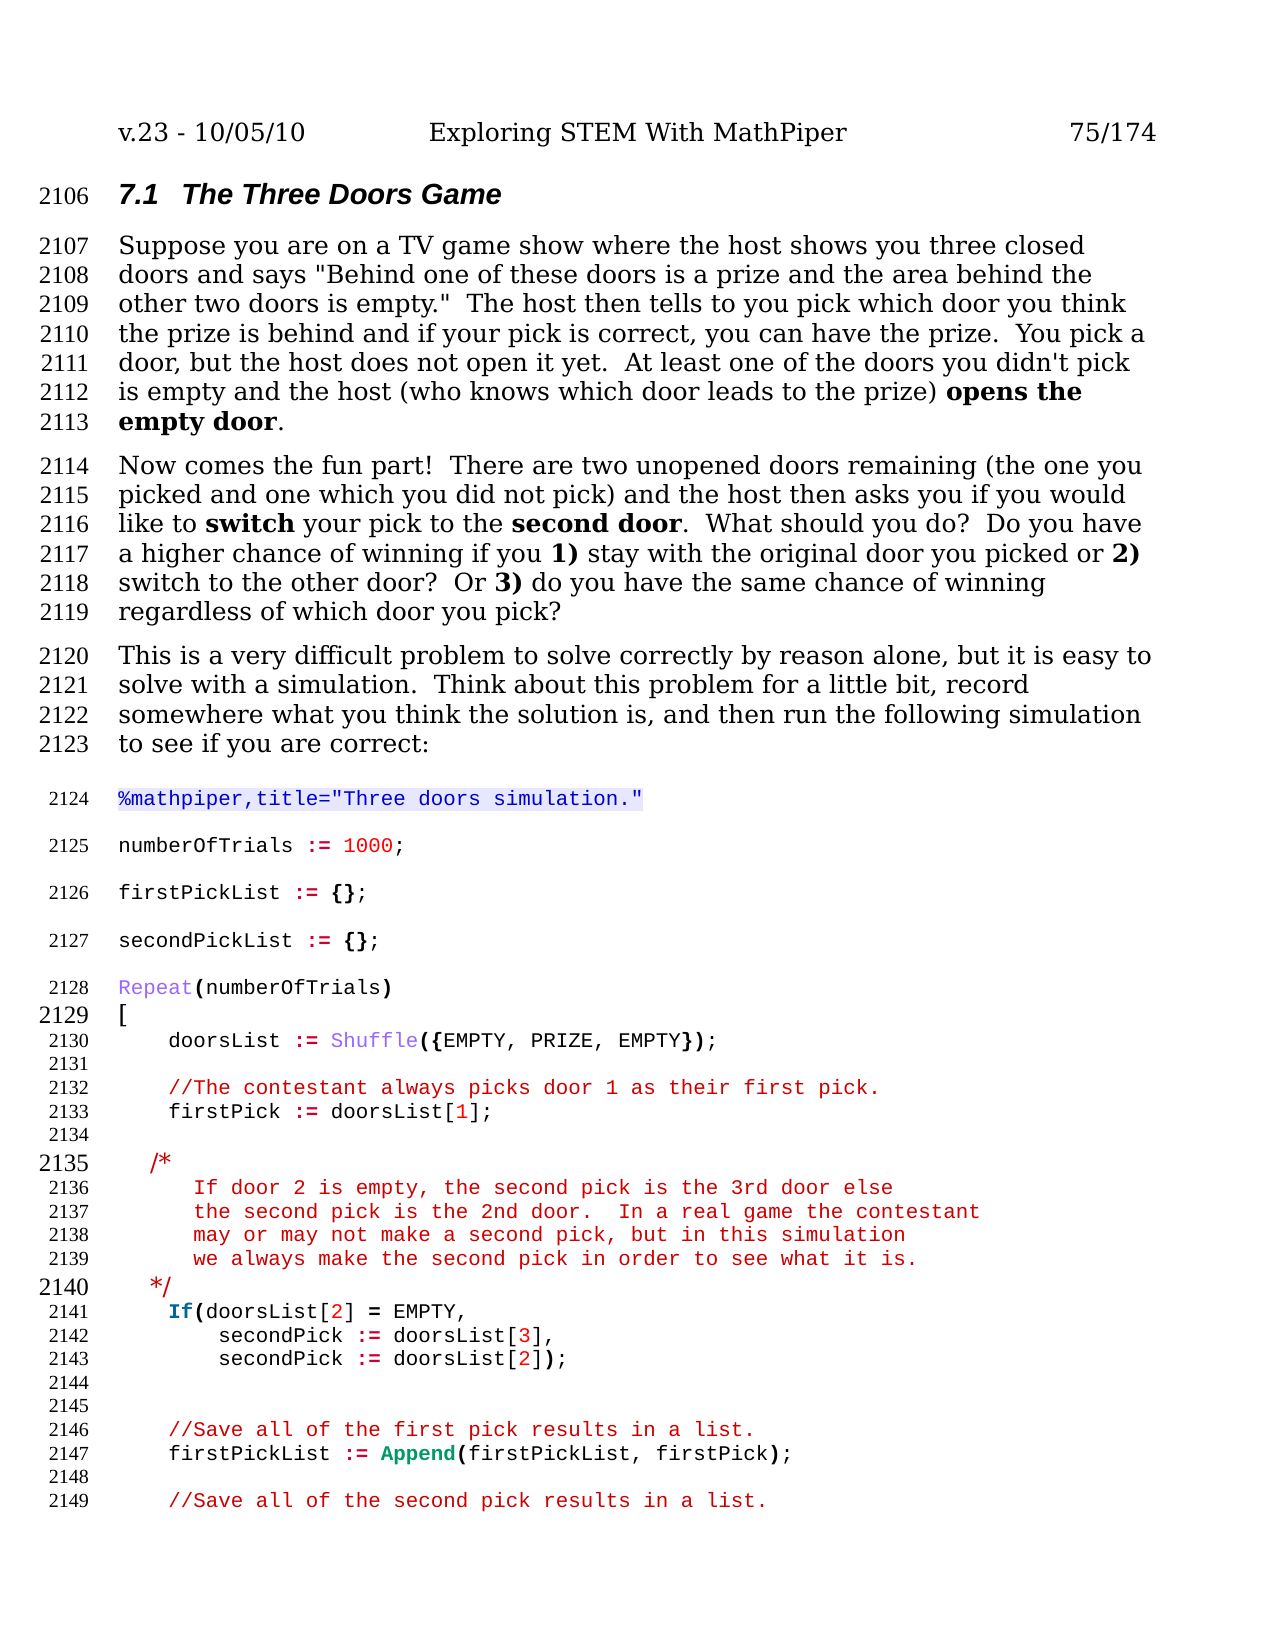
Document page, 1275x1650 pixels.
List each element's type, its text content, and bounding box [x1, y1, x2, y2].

text may or may not make a second pick, but in this simulation [118, 1224, 1157, 1248]
text doorsList := Shuffle({EMPTY, PRIZE, EMPTY}); [118, 1030, 1157, 1053]
text This is a very difficult problem to solve correctly by reason alone, but it is easy to solve with a simulation. Think about this problem for a little bit, record somewhere what you think the solution is, and then run the following simulation to see if you are correct: [118, 641, 1157, 758]
text the second pick is the 2nd door. In a real game the contestant [118, 1201, 1157, 1224]
text Now comes the fun part! There are two unopened doors remaining (the one you picked and one which you did not pick) and the host then asks you if you would like to switch your pick to the second door. What should you do? Do you have a higher chance of winning if you 1) stay with the original door you picked or 2) switch to the other door? Or 3) do you have the same chance of winning regardless of which door you pick? [118, 451, 1157, 626]
text Repeat(numberOfTrials) [118, 977, 1157, 1001]
text */ [118, 1272, 1157, 1301]
text firstPickList := Append(firstPickList, firstPick); [118, 1443, 1157, 1466]
text numberOfTrials := 1000; [118, 835, 1157, 859]
text %mathpiper,title="Three doors simulation." [118, 788, 1157, 811]
text [ [118, 1001, 1157, 1030]
text we always make the second pick in order to see what it is. [118, 1248, 1157, 1272]
text //Save all of the first pick results in a list. [118, 1419, 1157, 1443]
text secondPick := doorsList[3], [118, 1324, 1157, 1348]
text firstPick := doorsList[1]; [118, 1101, 1157, 1124]
text secondPick := doorsList[2]); [118, 1348, 1157, 1372]
subtitle The Three Doors Game [118, 177, 1157, 210]
text firstPickList := {}; [118, 882, 1157, 906]
text Suppose you are on a TV game show where the host shows you three closed doors and says "Behind one of these doors is a prize and the area behind the other two doors is empty." The host then tells to you pick which door you think the prize is behind and if your pick is correct, you can have the prize. You pick a door, but the host does not open it yet. At least one of the doors you didn't pick is empty and the host (who knows which door leads to the prize) opens the empty door. [118, 231, 1157, 436]
text If(doorsList[2] = EMPTY, [118, 1301, 1157, 1324]
text secondPickList := {}; [118, 930, 1157, 953]
text If door 2 is empty, the second pick is the 3rd door else [118, 1177, 1157, 1201]
text //Save all of the second pick results in a list. [118, 1490, 1157, 1514]
text //The contestant always picks door 1 as their first pick. [118, 1077, 1157, 1101]
text /* [118, 1148, 1157, 1177]
